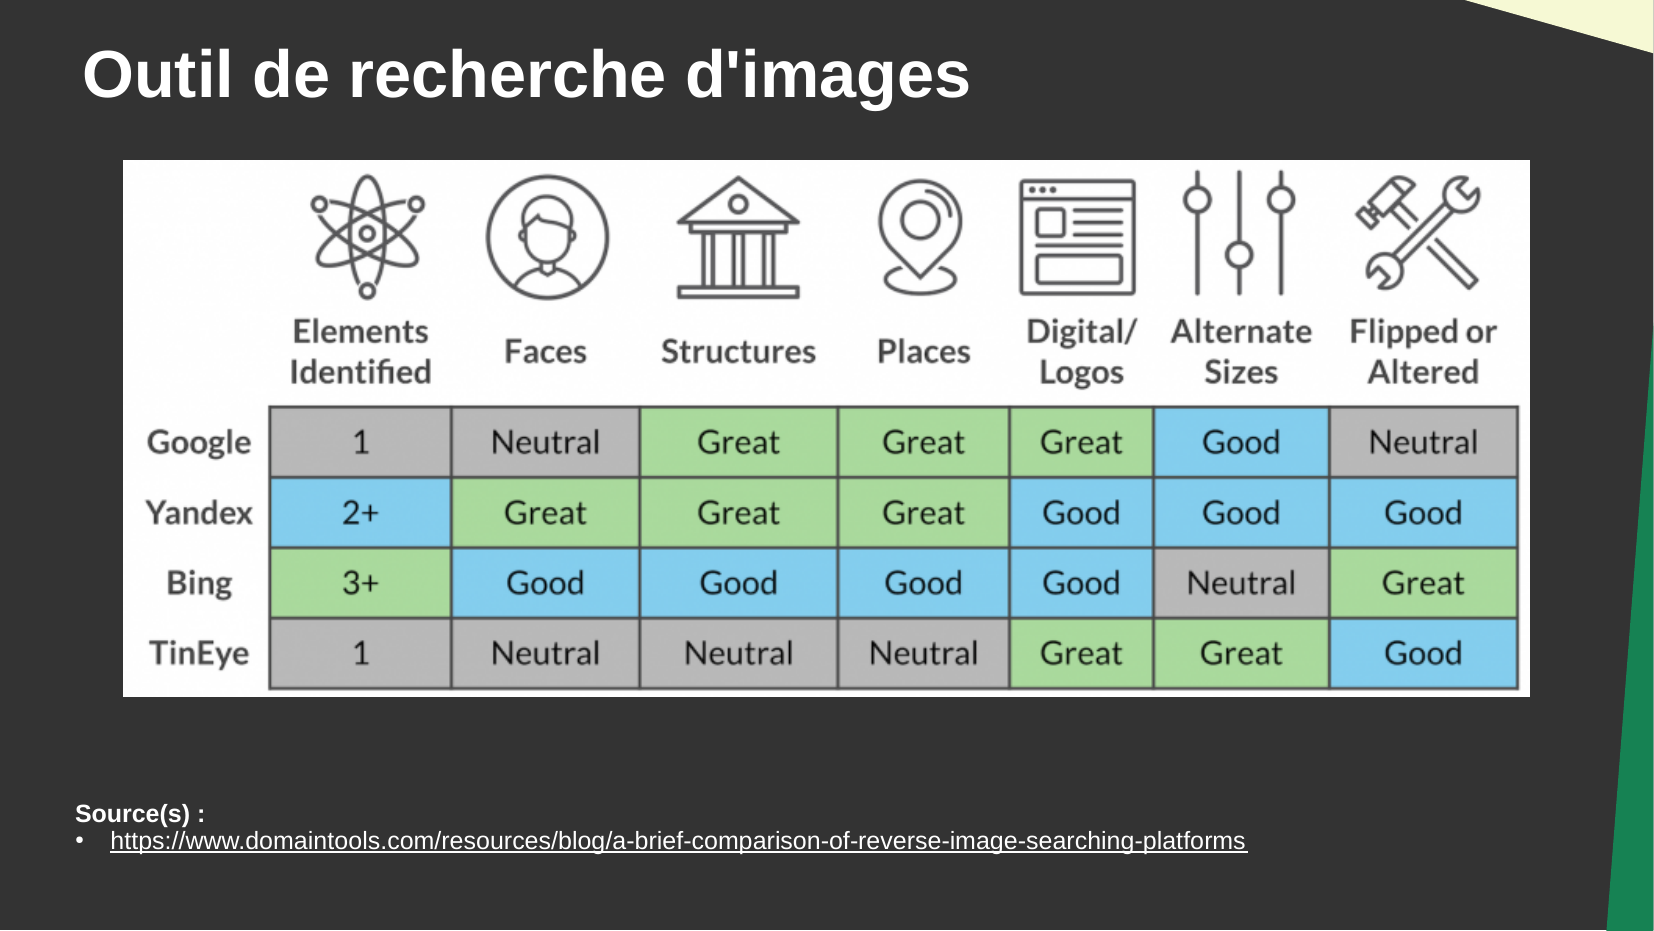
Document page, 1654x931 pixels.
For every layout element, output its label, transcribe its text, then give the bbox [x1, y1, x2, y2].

picture [123, 160, 1530, 697]
text_box [1606, 316, 1654, 931]
text_box Source(s) : https://www.domaintools.com/resources/blog/a-brief-comparison-of-reverse-image-searching-platforms [60, 791, 1546, 919]
text_box [1464, 0, 1654, 54]
title Outil de recherche d'images [82, 37, 1619, 112]
